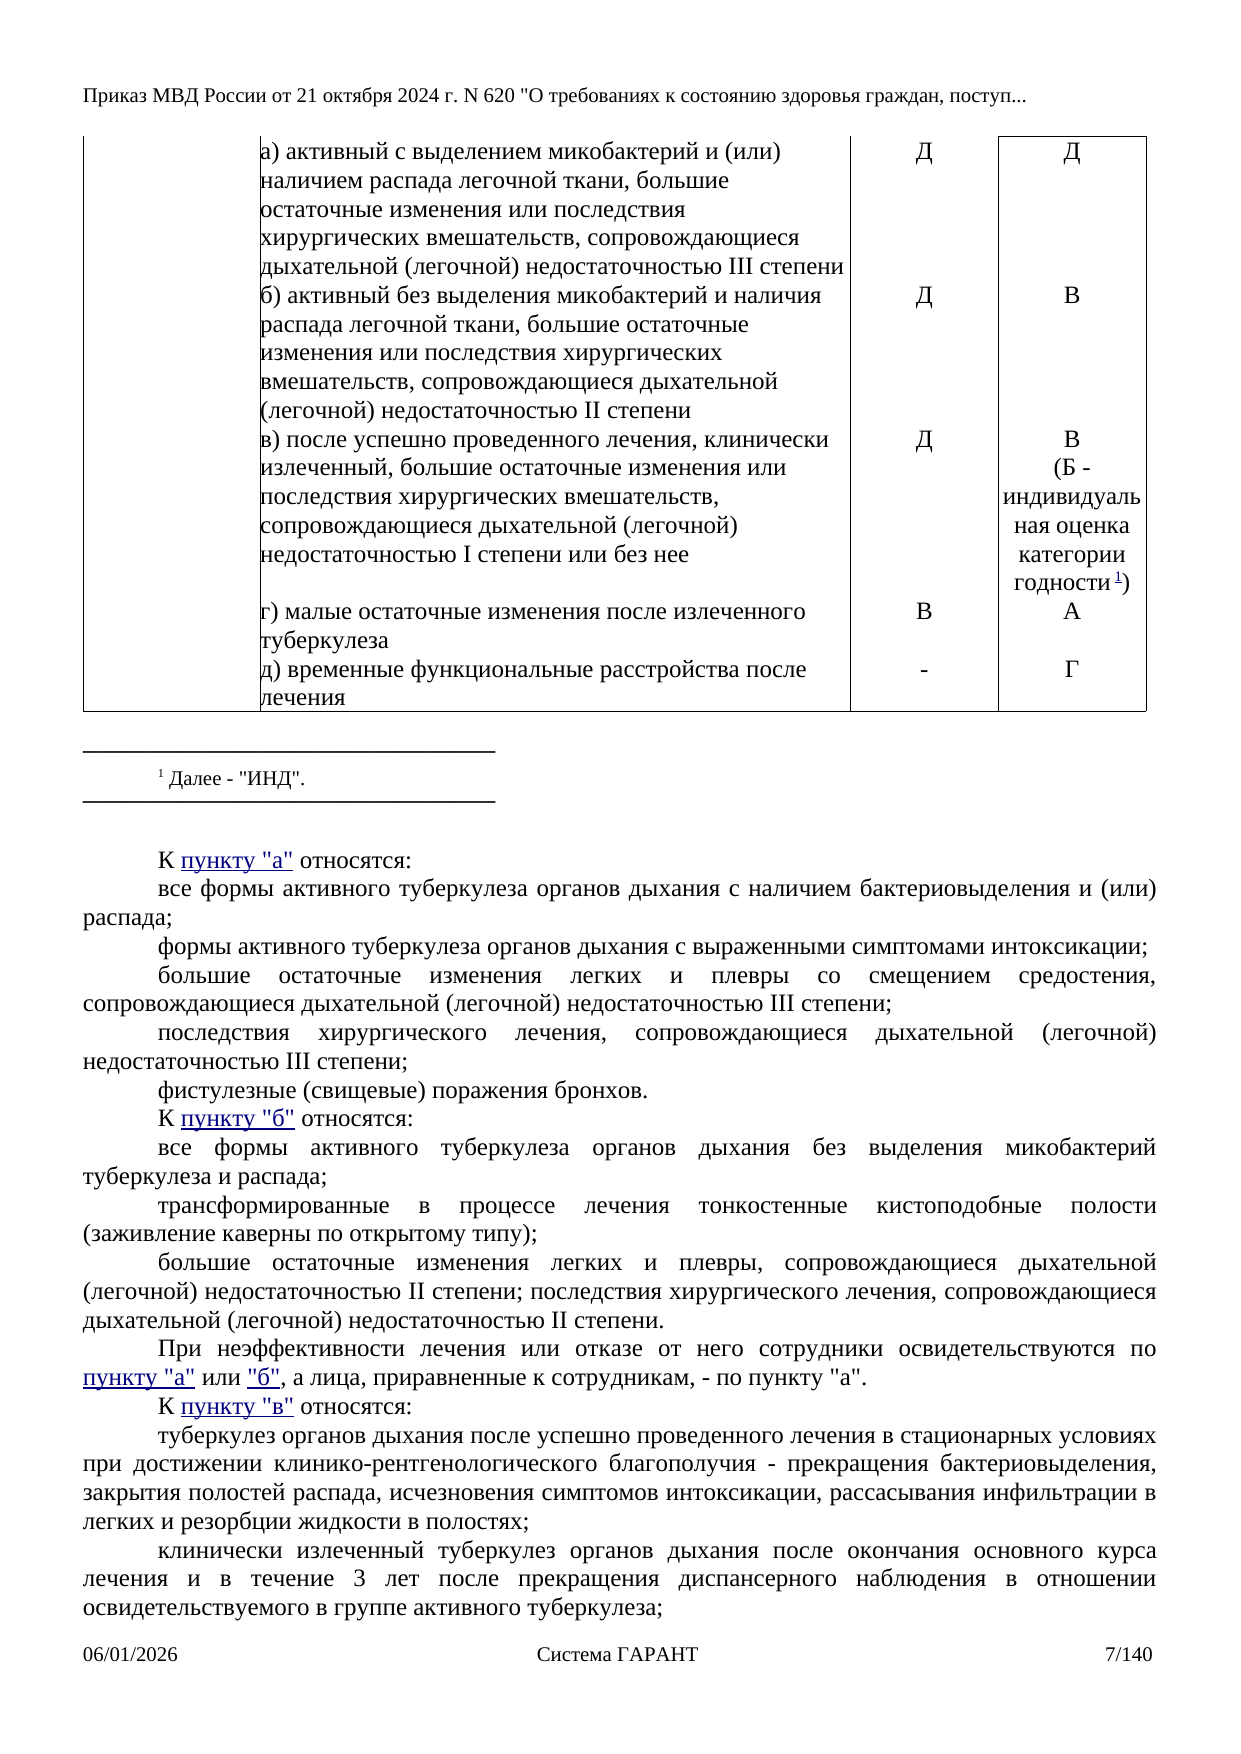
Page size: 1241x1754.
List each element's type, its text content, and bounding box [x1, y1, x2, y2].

text клинически излеченный туберкулез органов дыхания после окончания основного курса лечения и в течение 3 лет после прекращения диспансерного наблюдения в отношении освидетельствуемого в группе активного туберкулеза; [83, 1535, 1157, 1621]
table_cell б) активный без выделения микобактерий и наличия распада легочной ткани, большие остаточные изменения или последствия хирургических вмешательств, сопровождающиеся дыхательной (легочной) недостаточностью II степени [261, 280, 850, 424]
text все формы активного туберкулеза органов дыхания без выделения микобактерий туберкулеза и распада; [83, 1132, 1157, 1190]
table_cell Д [851, 424, 998, 596]
text фистулезные (свищевые) поражения бронхов. [83, 1075, 1157, 1103]
table_cell [84, 424, 260, 596]
table_cell г) малые остаточные изменения после излеченного туберкулеза [261, 596, 850, 654]
table_cell Д [851, 280, 998, 424]
table_cell В [999, 280, 1146, 424]
text последствия хирургического лечения, сопровождающиеся дыхательной (легочной) недостаточностью III степени; [83, 1017, 1157, 1075]
table_cell д) временные функциональные расстройства после лечения [261, 654, 850, 711]
text К пункту "б" относятся: [83, 1103, 1157, 1132]
text трансформированные в процессе лечения тонкостенные кистоподобные полости (заживление каверны по открытому типу); [83, 1190, 1157, 1247]
text К пункту "а" относятся: [83, 845, 1157, 873]
text ────────────────────────────── [83, 740, 1157, 766]
text туберкулез органов дыхания после успешно проведенного лечения в стационарных условиях при достижении клинико-рентгенологического благополучия - прекращения бактериовыделения, закрытия полостей распада, исчезновения симптомов интоксикации, рассасывания инфильтрации в легких и резорбции жидкости в полостях; [83, 1420, 1157, 1535]
text формы активного туберкулеза органов дыхания с выраженными симптомами интоксикации; [83, 931, 1157, 960]
table_cell - [851, 654, 998, 711]
text большие остаточные изменения легких и плевры со смещением средостения, сопровождающиеся дыхательной (легочной) недостаточностью III степени; [83, 960, 1157, 1017]
table_cell а) активный с выделением микобактерий и (или) наличием распада легочной ткани, большие остаточные изменения или последствия хирургических вмешательств, сопровождающиеся дыхательной (легочной) недостаточностью III степени [261, 136, 850, 280]
table_cell Д [851, 136, 998, 280]
table_cell Д [999, 137, 1146, 280]
text При неэффективности лечения или отказе от него сотрудники освидетельствуются по пункту "а" или "б", а лица, приравненные к сотрудникам, - по пункту "а". [83, 1333, 1157, 1391]
table_cell Г [999, 654, 1146, 711]
table_cell А [999, 596, 1146, 654]
text 1 Далее - "ИНД". [83, 766, 1157, 790]
table_cell В (Б - индивидуальная оценка категории годности 1) [999, 424, 1146, 596]
table_cell в) после успешно проведенного лечения, клинически излеченный, большие остаточные изменения или последствия хирургических вмешательств, сопровождающиеся дыхательной (легочной) недостаточностью I степени или без нее [261, 424, 850, 596]
text ────────────────────────────── [83, 790, 1157, 816]
table_cell В [851, 596, 998, 654]
table_cell [84, 280, 260, 424]
text большие остаточные изменения легких и плевры, сопровождающиеся дыхательной (легочной) недостаточностью II степени; последствия хирургического лечения, сопровождающиеся дыхательной (легочной) недостаточностью II степени. [83, 1247, 1157, 1333]
table_cell [84, 596, 260, 654]
table_cell [84, 136, 260, 280]
text К пункту "в" относятся: [83, 1391, 1157, 1420]
table_cell [84, 654, 260, 711]
text все формы активного туберкулеза органов дыхания с наличием бактериовыделения и (или) распада; [83, 873, 1157, 931]
